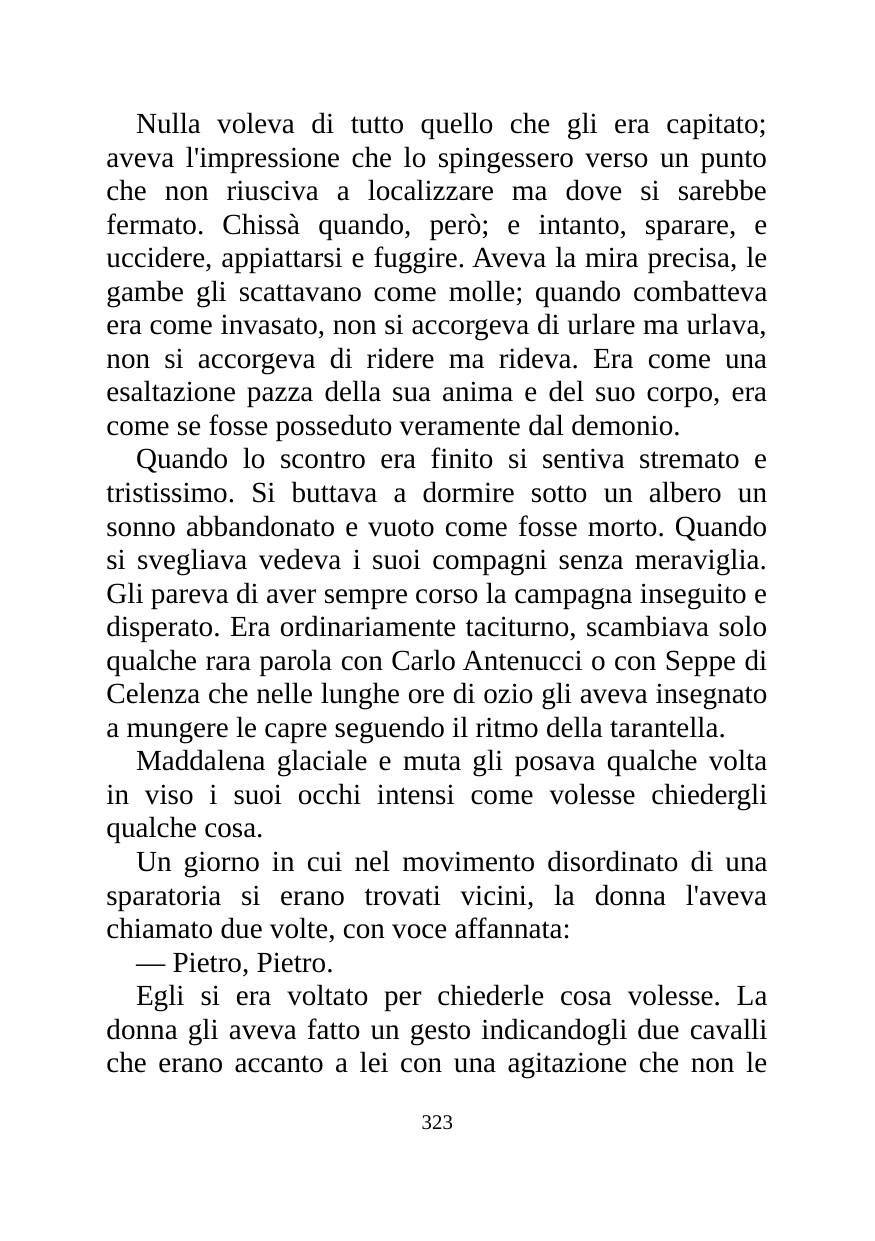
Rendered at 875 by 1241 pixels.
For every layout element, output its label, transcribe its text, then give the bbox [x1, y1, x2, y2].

text Un giorno in cui nel movimento disordinato di una sparatoria si erano trovati vicini, la donna l'aveva chiamato due volte, con voce affannata: [106, 844, 768, 945]
text Egli si era voltato per chiederle cosa volesse. La donna gli aveva fatto un gesto indicandogli due cavalli che erano accanto a lei con una agitazione che non le [106, 978, 768, 1079]
text Nulla voleva di tutto quello che gli era capitato; aveva l'impressione che lo spingessero verso un punto che non riusciva a localizzare ma dove si sarebbe fermato. Chissà quando, però; e intanto, sparare, e uccidere, appiattarsi e fuggire. Aveva la mira precisa, le gambe gli scattavano come molle; quando combatteva era come invasato, non si accorgeva di urlare ma urlava, non si accorgeva di ridere ma rideva. Era come una esaltazione pazza della sua anima e del suo corpo, era come se fosse posseduto veramente dal demonio. [106, 106, 768, 442]
text Quando lo scontro era finito si sentiva stremato e tristissimo. Si buttava a dormire sotto un albero un sonno abbandonato e vuoto come fosse morto. Quando si svegliava vedeva i suoi compagni senza meraviglia. Gli pareva di aver sempre corso la campagna inseguito e disperato. Era ordinariamente taciturno, scambiava solo qualche rara parola con Carlo Antenucci o con Seppe di Celenza che nelle lunghe ore di ozio gli aveva insegnato a mungere le capre seguendo il ritmo della tarantella. [106, 442, 768, 743]
text — Pietro, Pietro. [106, 945, 768, 978]
text Maddalena glaciale e muta gli posava qualche volta in viso i suoi occhi intensi come volesse chiedergli qualche cosa. [106, 743, 768, 844]
